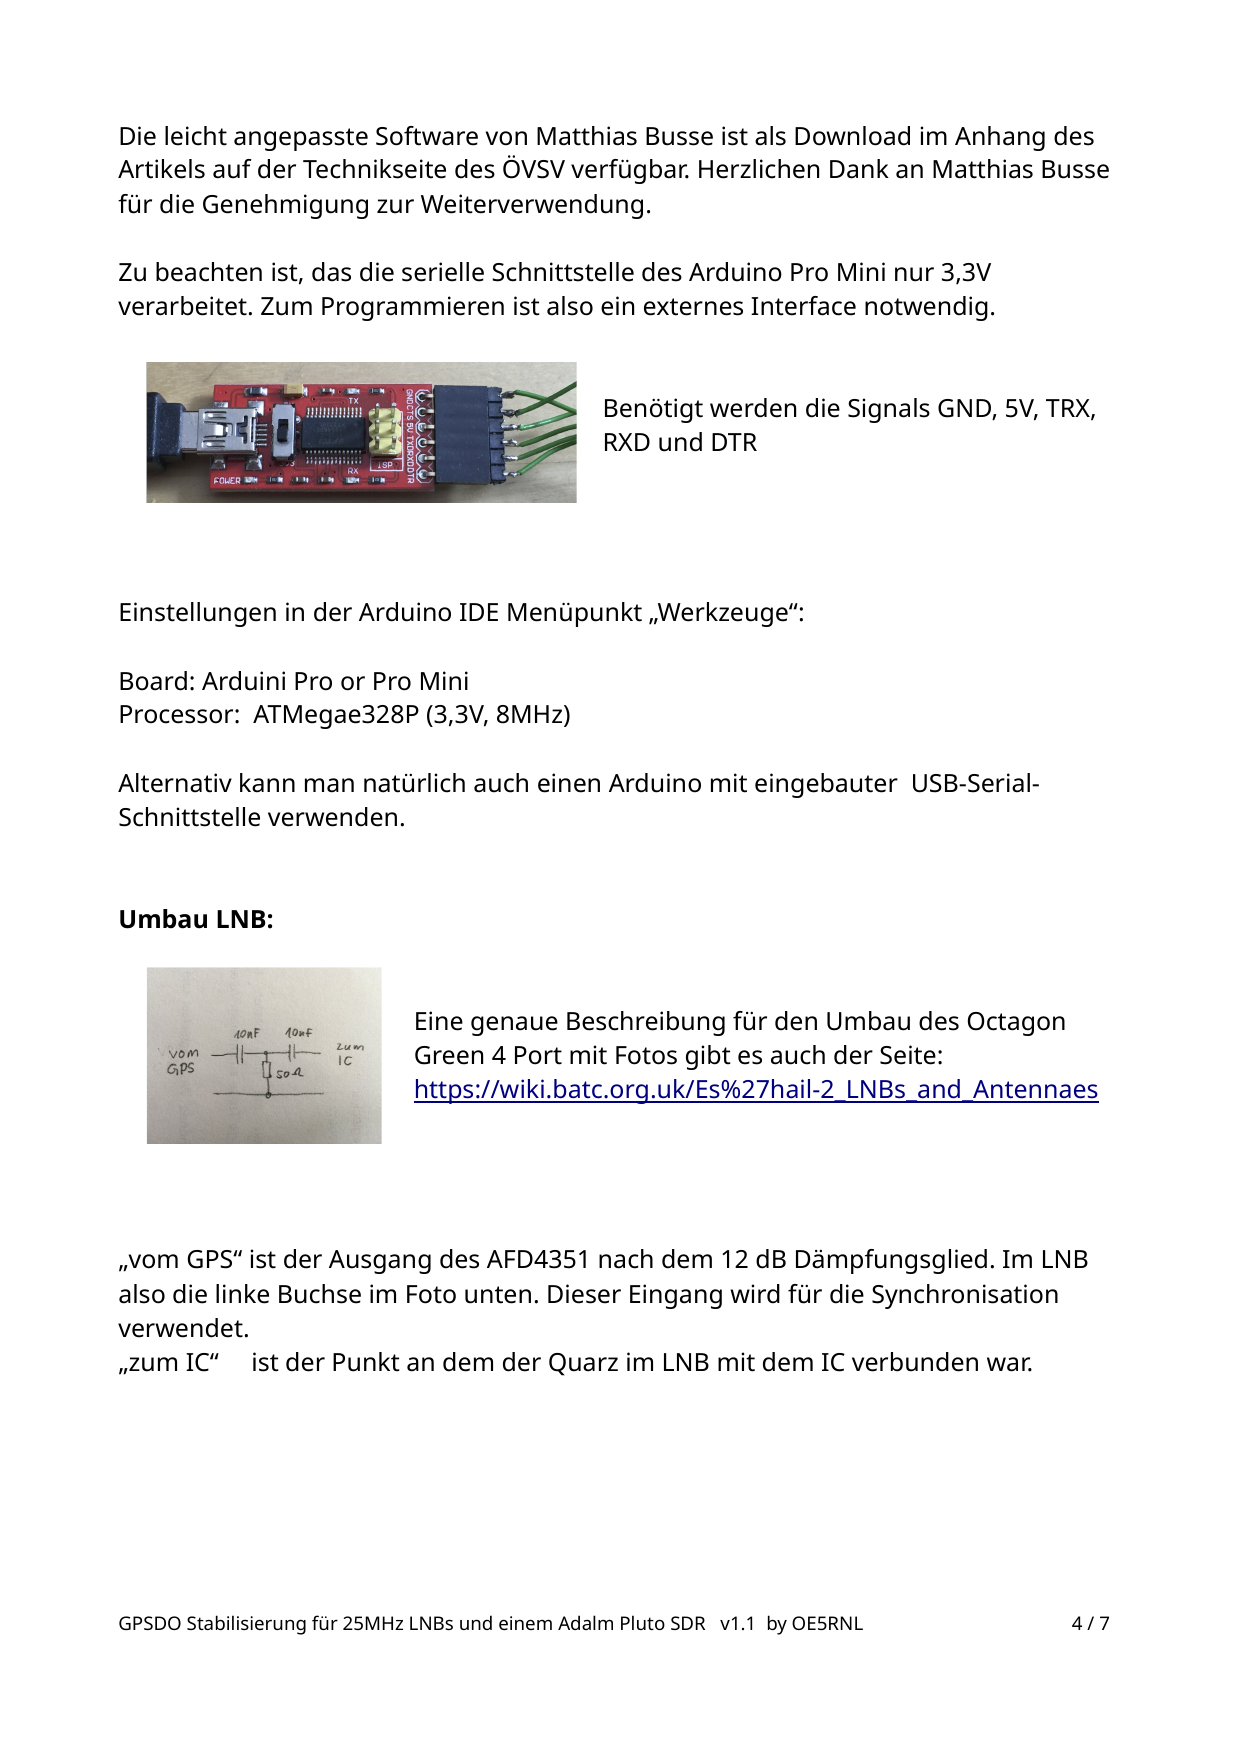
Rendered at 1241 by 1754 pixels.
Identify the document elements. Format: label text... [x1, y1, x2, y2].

text Eine genaue Beschreibung für den Umbau des Octagon Green 4 Port mit Fotos gibt es auch der Seite: [413, 1004, 1122, 1072]
text „zum IC“ ist der Punkt an dem der Quarz im LNB mit dem IC verbunden war. [118, 1344, 1122, 1378]
text Umbau LNB: [118, 902, 1122, 936]
text Benötigt werden die Signals GND, 5V, TRX, RXD und DTR [602, 391, 1122, 459]
picture [147, 968, 382, 1144]
text Board: Arduini Pro or Pro Mini [118, 663, 1122, 697]
text Einstellungen in der Arduino IDE Menüpunkt „Werkzeuge“: [118, 595, 1122, 629]
text Zu beachten ist, das die serielle Schnittstelle des Arduino Pro Mini nur 3,3V verarbeitet. Zum Programmieren ist also ein externes Interface notwendig. [118, 254, 1122, 322]
picture [146, 362, 577, 503]
text „vom GPS“ ist der Ausgang des AFD4351 nach dem 12 dB Dämpfungsglied. Im LNB also die linke Buchse im Foto unten. Dieser Eingang wird für die Synchronisation verwendet. [118, 1208, 1122, 1344]
text Die leicht angepasste Software von Matthias Busse ist als Download im Anhang des Artikels auf der Technikseite des ÖVSV verfügbar. Herzlichen Dank an Matthias Busse für die Genehmigung zur Weiterverwendung. [118, 118, 1122, 220]
text Processor: ATMegae328P (3,3V, 8MHz) [118, 697, 1122, 731]
text https://wiki.batc.org.uk/Es%27hail-2_LNBs_and_Antennaes [413, 1072, 1122, 1106]
text Alternativ kann man natürlich auch einen Arduino mit eingebauter USB-Serial- Schnittstelle verwenden. [118, 765, 1122, 833]
